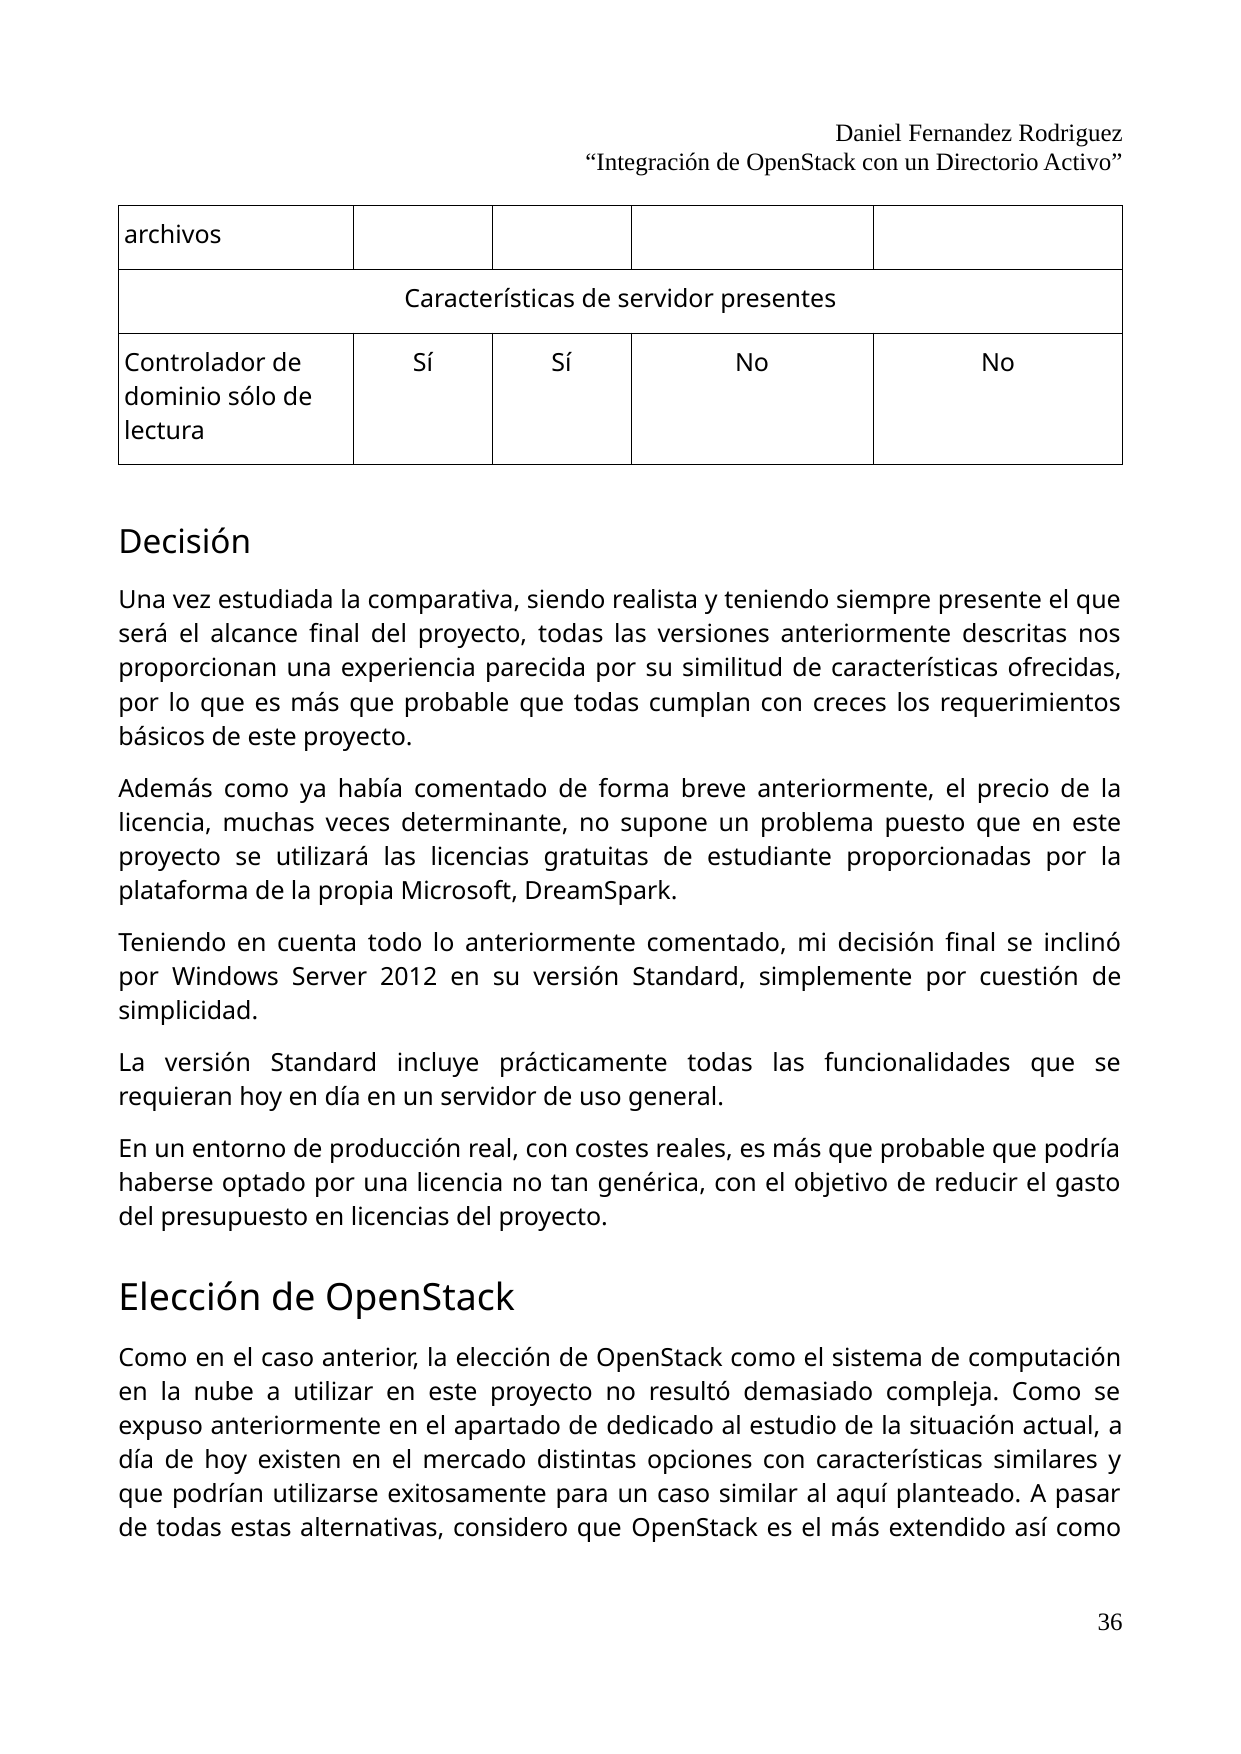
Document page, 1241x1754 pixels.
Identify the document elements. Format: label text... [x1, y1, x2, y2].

text Además como ya había comentado de forma breve anteriormente, el precio de la licencia, muchas veces determinante, no supone un problema puesto que en este proyecto se utilizará las licencias gratuitas de estudiante proporcionadas por la plataforma de la propia Microsoft, DreamSpark. [118, 770, 1122, 907]
text La versión Standard incluye prácticamente todas las funcionalidades que se requieran hoy en día en un servidor de uso general. [118, 1045, 1122, 1113]
text Teniendo en cuenta todo lo anteriormente comentado, mi decisión final se inclinó por Windows Server 2012 en su versión Standard, simplemente por cuestión de simplicidad. [118, 924, 1122, 1027]
text En un entorno de producción real, con costes reales, es más que probable que podría haberse optado por una licencia no tan genérica, con el objetivo de reducir el gasto del presupuesto en licencias del proyecto. [118, 1131, 1122, 1233]
table_cell No [632, 334, 873, 464]
table_cell Controlador de dominio sólo de lectura [119, 334, 353, 464]
table_cell archivos [119, 206, 353, 269]
table_cell No [874, 334, 1122, 464]
table_cell Sí [354, 334, 492, 464]
table_cell [493, 206, 631, 269]
table_cell Sí [493, 334, 631, 464]
subtitle Decisión [118, 518, 1122, 563]
table_cell [354, 206, 492, 269]
table_cell Características de servidor presentes [119, 270, 1122, 332]
subtitle Elección de OpenStack [118, 1270, 1122, 1321]
table_cell [632, 206, 873, 269]
text Como en el caso anterior, la elección de OpenStack como el sistema de computación en la nube a utilizar en este proyecto no resultó demasiado compleja. Como se expuso anteriormente en el apartado de dedicado al estudio de la situación actual, a día de hoy existen en el mercado distintas opciones con características similares y que podrían utilizarse exitosamente para un caso similar al aquí planteado. A pasar de todas estas alternativas, considero que OpenStack es el más extendido así como [118, 1340, 1122, 1544]
table_cell [874, 206, 1122, 269]
text Una vez estudiada la comparativa, siendo realista y teniendo siempre presente el que será el alcance final del proyecto, todas las versiones anteriormente descritas nos proporcionan una experiencia parecida por su similitud de características ofrecidas, por lo que es más que probable que todas cumplan con creces los requerimientos básicos de este proyecto. [118, 582, 1122, 752]
